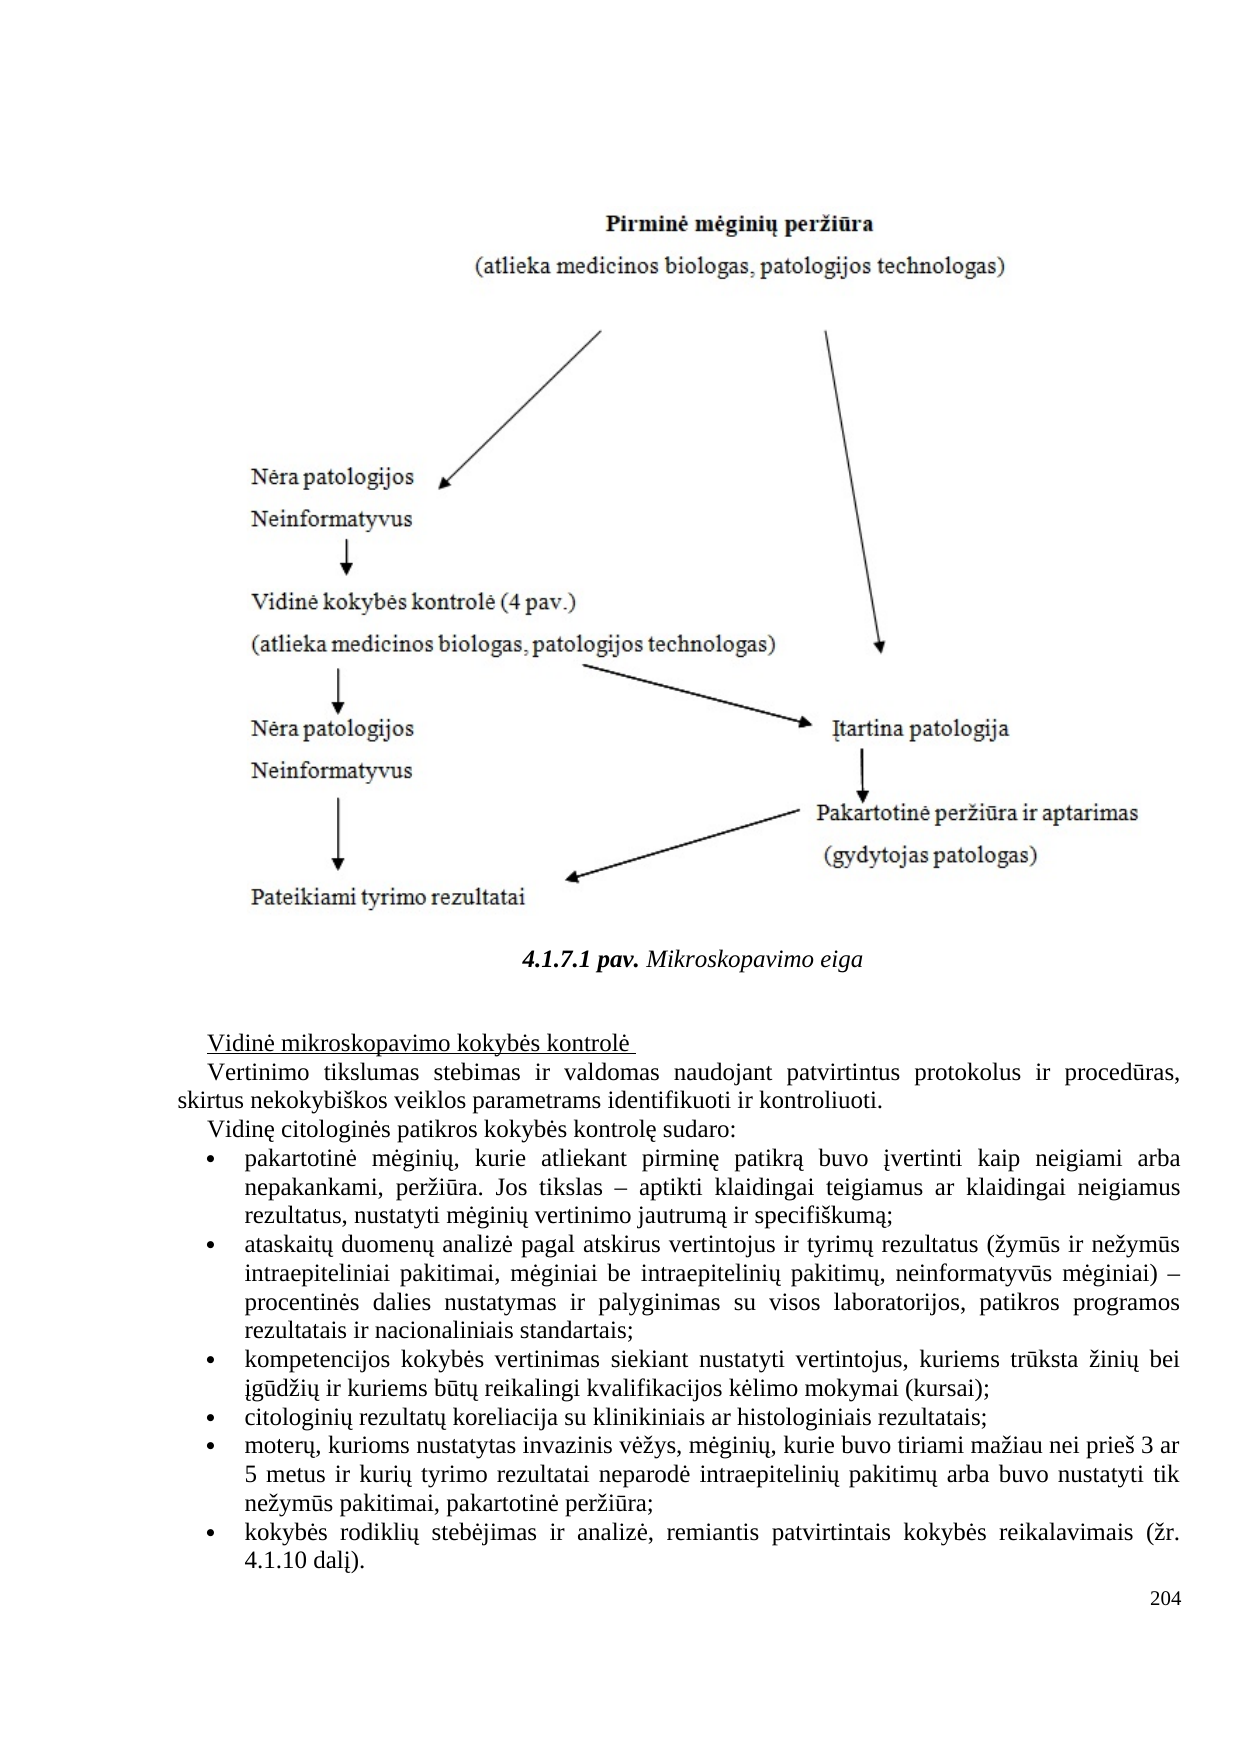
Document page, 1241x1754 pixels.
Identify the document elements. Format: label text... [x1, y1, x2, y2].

text  ataskaitų duomenų analizė pagal atskirus vertintojus ir tyrimų rezultatus (žymūs ir nežymūs intraepiteliniai pakitimai, mėginiai be intraepitelinių pakitimų, neinformatyvūs mėginiai) –procentinės dalies nustatymas ir palyginimas su visos laboratorijos, patikros programos rezultatais ir nacionaliniais standartais; [207, 1229, 1181, 1344]
text Vidinę citologinės patikros kokybės kontrolę sudaro: [177, 1114, 1181, 1143]
text Vertinimo tikslumas stebimas ir valdomas naudojant patvirtintus protokolus ir procedūras, skirtus nekokybiškos veiklos parametrams identifikuoti ir kontroliuoti. [177, 1057, 1181, 1114]
text  pakartotinė mėginių, kurie atliekant pirminę patikrą buvo įvertinti kaip neigiami arba nepakankami, peržiūra. Jos tikslas – aptikti klaidingai teigiamus ar klaidingai neigiamus rezultatus, nustatyti mėginių vertinimo jautrumą ir specifiškumą; [207, 1143, 1181, 1229]
text Vidinė mikroskopavimo kokybės kontrolė [177, 1028, 1181, 1057]
text  citologinių rezultatų koreliacija su klinikiniais ar histologiniais rezultatais; [207, 1402, 1181, 1430]
text  kokybės rodiklių stebėjimas ir analizė, remiantis patvirtintais kokybės reikalavimais (žr. 4.1.10 dalį). [207, 1517, 1181, 1574]
text 4.1.7.1 pav. Mikroskopavimo eiga [177, 944, 1181, 973]
text  moterų, kurioms nustatytas invazinis vėžys, mėginių, kurie buvo tiriami mažiau nei prieš 3 ar 5 metus ir kurių tyrimo rezultatai neparodė intraepitelinių pakitimų arba buvo nustatyti tik nežymūs pakitimai, pakartotinė peržiūra; [207, 1430, 1181, 1517]
text  kompetencijos kokybės vertinimas siekiant nustatyti vertintojus, kuriems trūksta žinių bei įgūdžių ir kuriems būtų reikalingi kvalifikacijos kėlimo mokymai (kursai); [207, 1344, 1181, 1402]
